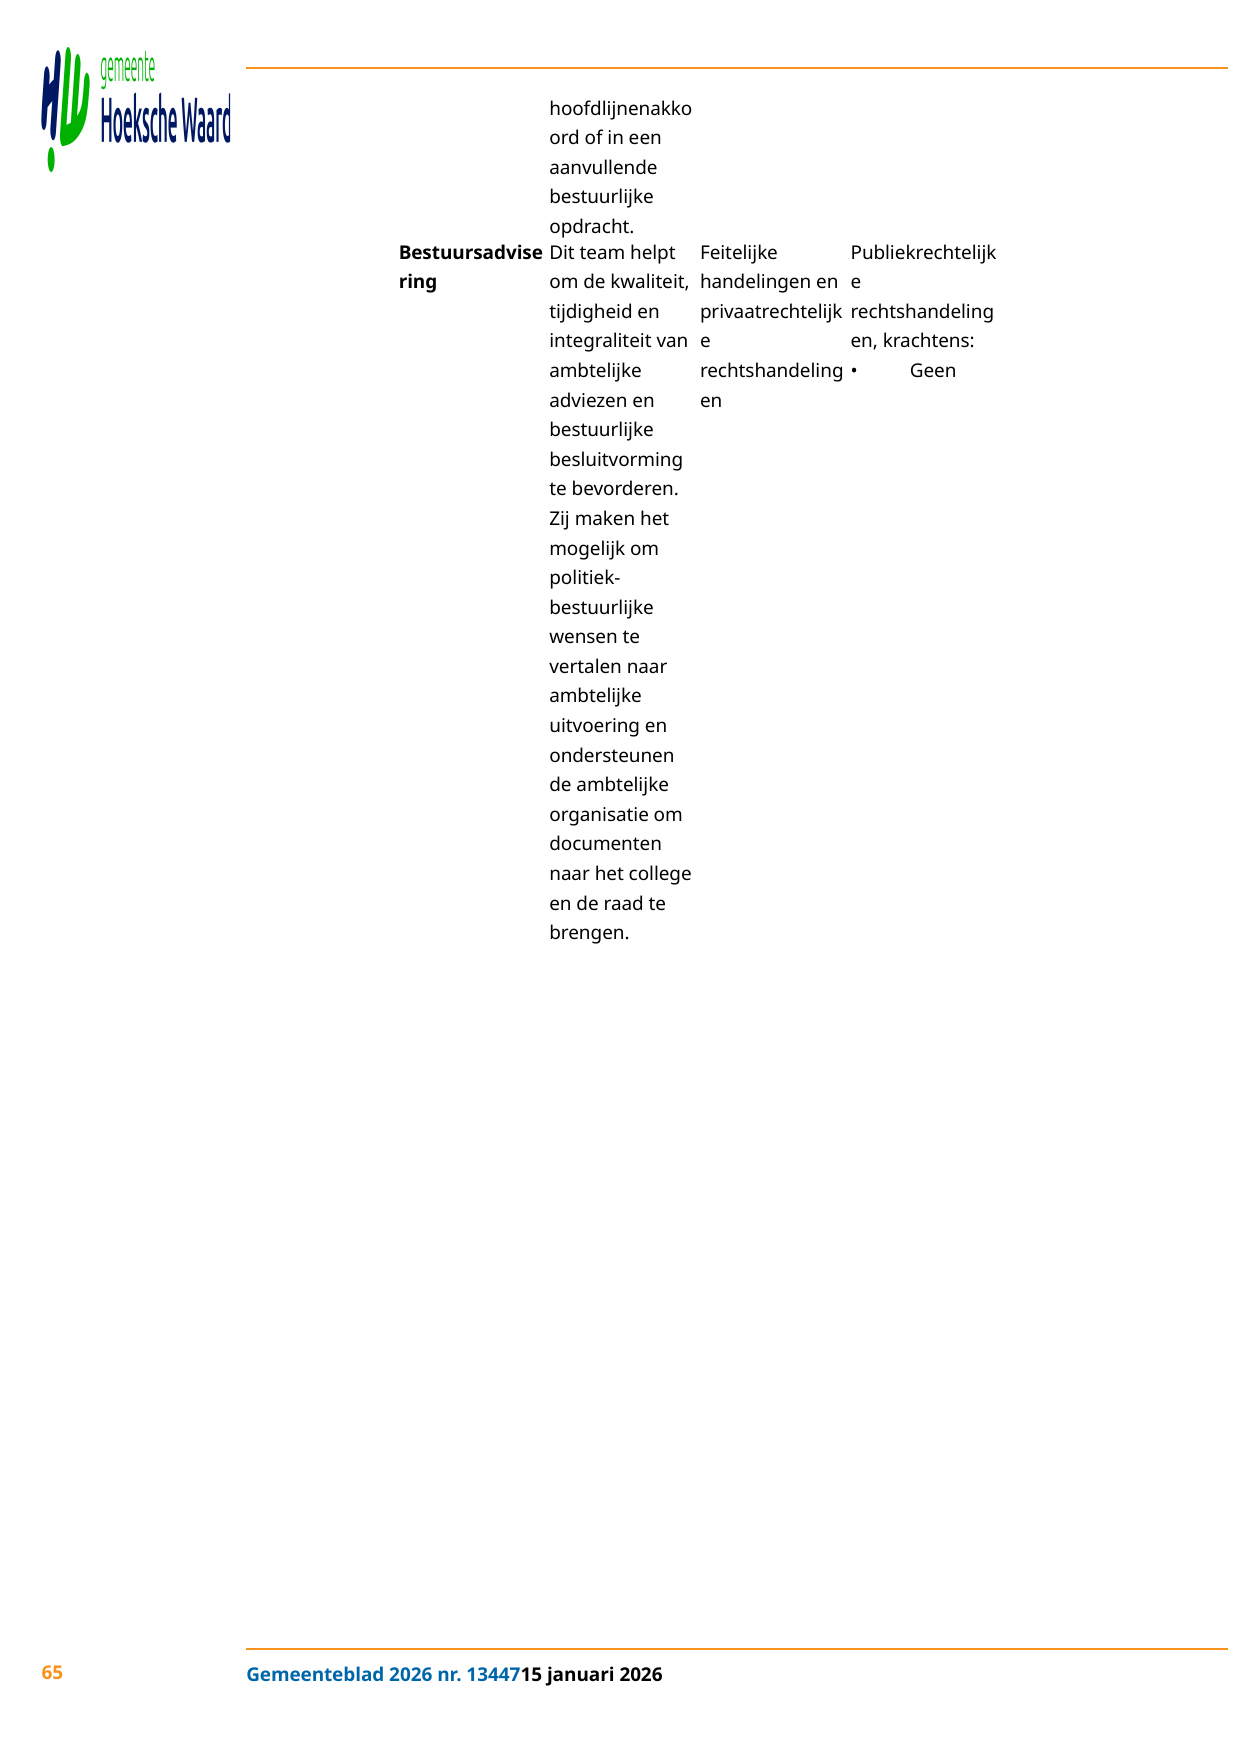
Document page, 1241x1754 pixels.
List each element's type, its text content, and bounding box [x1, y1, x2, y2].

table_cell Feitelijke handelingen en privaatrechtelijke rechtshandelingen [700, 239, 850, 945]
table_cell [1001, 95, 1152, 239]
table_cell Bestuursadvisering [399, 239, 549, 945]
table_cell [1001, 239, 1152, 945]
table_cell [700, 95, 850, 239]
table_cell [850, 95, 1001, 239]
table_cell hoofdlijnenakkoord of in een aanvullende bestuurlijke opdracht. [549, 95, 700, 239]
table_cell Publiekrechtelijke rechtshandelingen, krachtens: Geen [850, 239, 1001, 945]
table_cell [248, 95, 398, 239]
picture [41, 47, 231, 172]
table_cell Dit team helpt om de kwaliteit, tijdigheid en integraliteit van ambtelijke adviezen en bestuurlijke besluitvorming te bevorderen. Zij maken het mogelijk om politiek- bestuurlijke wensen te vertalen naar ambtelijke uitvoering en ondersteunen de ambtelijke organisatie om documenten naar het college en de raad te brengen. [549, 239, 700, 945]
table_cell [248, 239, 398, 945]
table_cell [399, 95, 549, 239]
